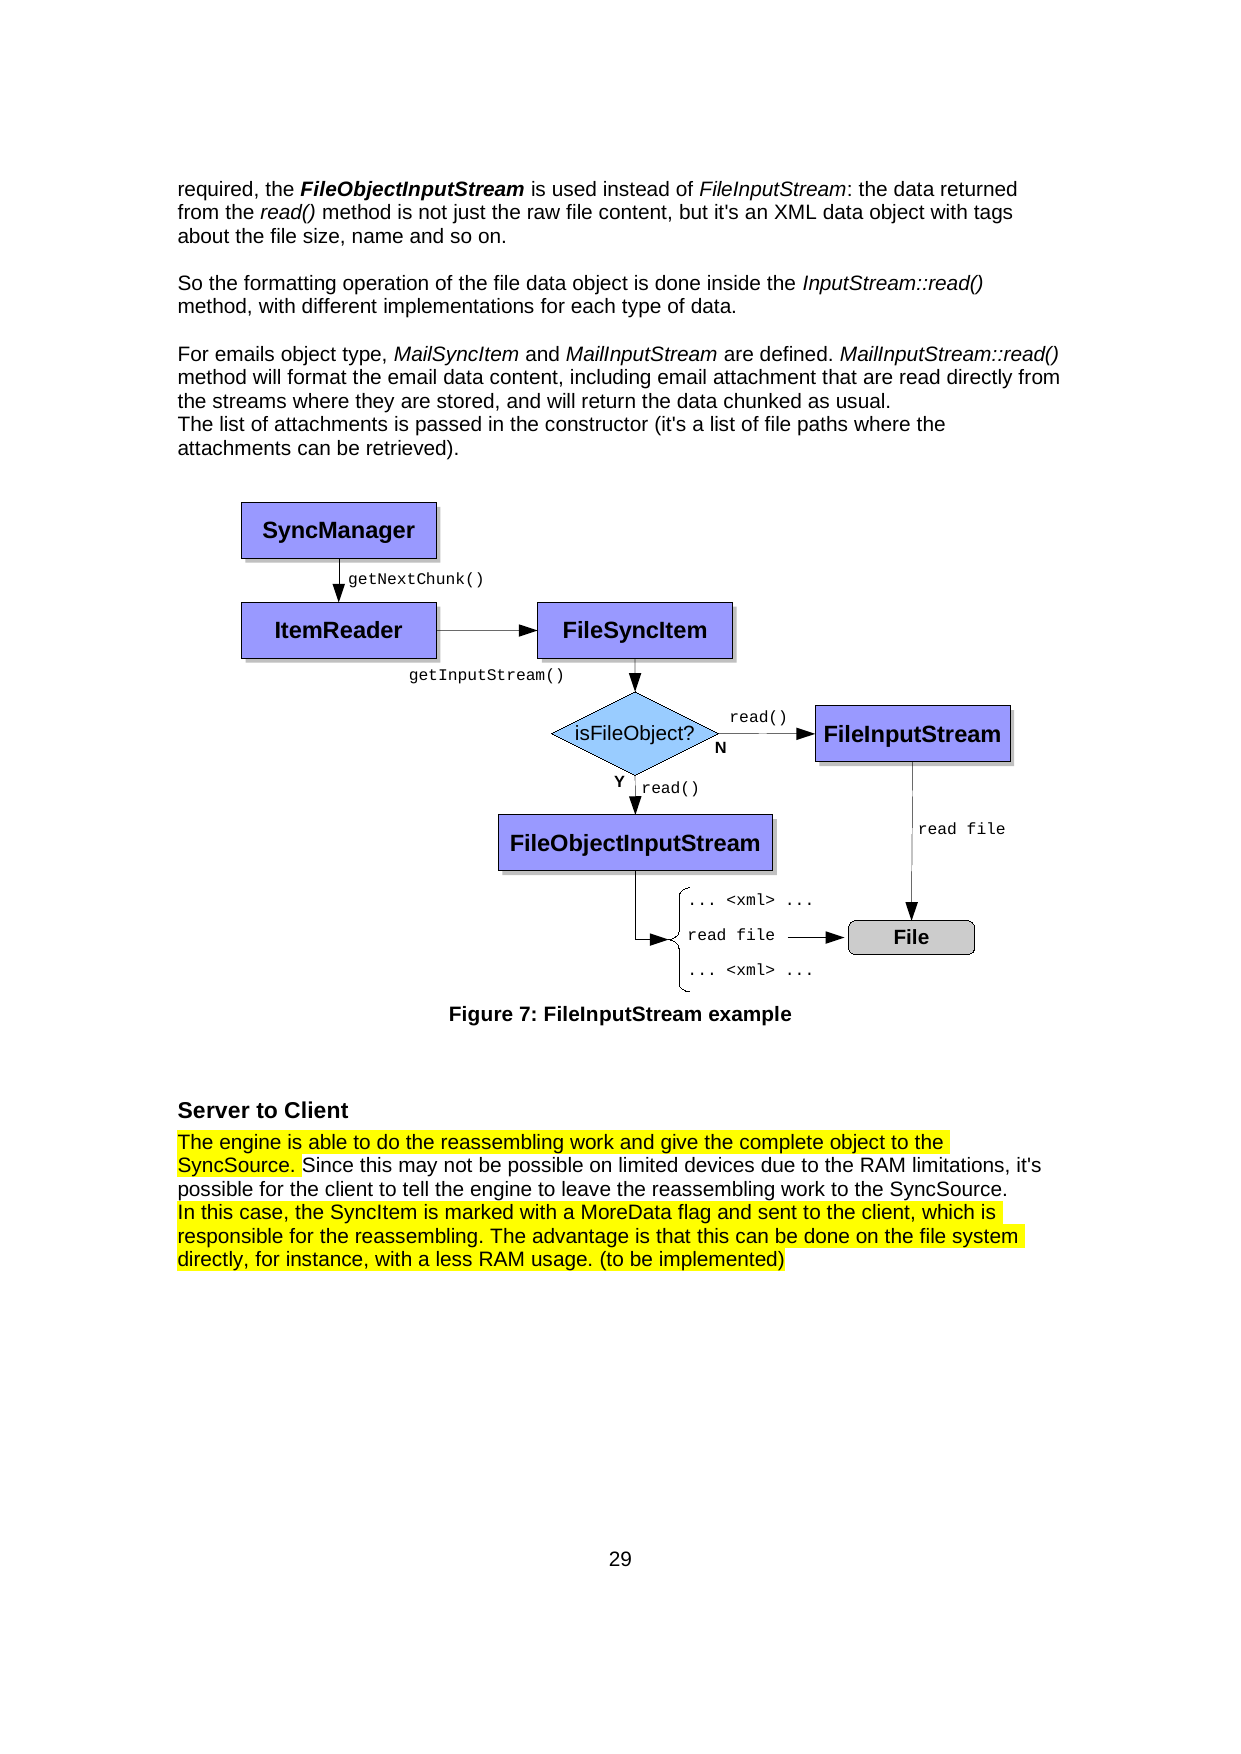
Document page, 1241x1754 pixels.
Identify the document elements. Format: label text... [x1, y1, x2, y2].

text The list of attachments is passed in the constructor (it's a list of file paths where the attachments can be retrieved). [177, 413, 1063, 460]
text The engine is able to do the reassembling work and give the complete object to the SyncSource. Since this may not be possible on limited devices due to the RAM limitations, it's possible for the client to tell the engine to leave the reassembling work to the SyncSource. [177, 1130, 1063, 1201]
text So the formatting operation of the file data object is done inside the InputStream::read() method, with different implementations for each type of data. [177, 271, 1063, 318]
subtitle Server to Client [177, 1098, 1063, 1124]
text Figure 7: FileInputStream example [224, 495, 1016, 1026]
text For emails object type, MailSyncItem and MailInputStream are defined. MailInputStream::read() method will format the email data content, including email attachment that are read directly from the streams where they are stored, and will return the data chunked as usual. [177, 342, 1063, 413]
text required, the FileObjectInputStream is used instead of FileInputStream: the data returned from the read() method is not just the raw file content, but it's an XML data object with tags about the file size, name and so on. [177, 177, 1063, 248]
text In this case, the SyncItem is marked with a MoreData flag and sent to the client, which is responsible for the reassembling. The advantage is that this can be done on the file system directly, for instance, with a less RAM usage. (to be implemented) [177, 1201, 1063, 1271]
